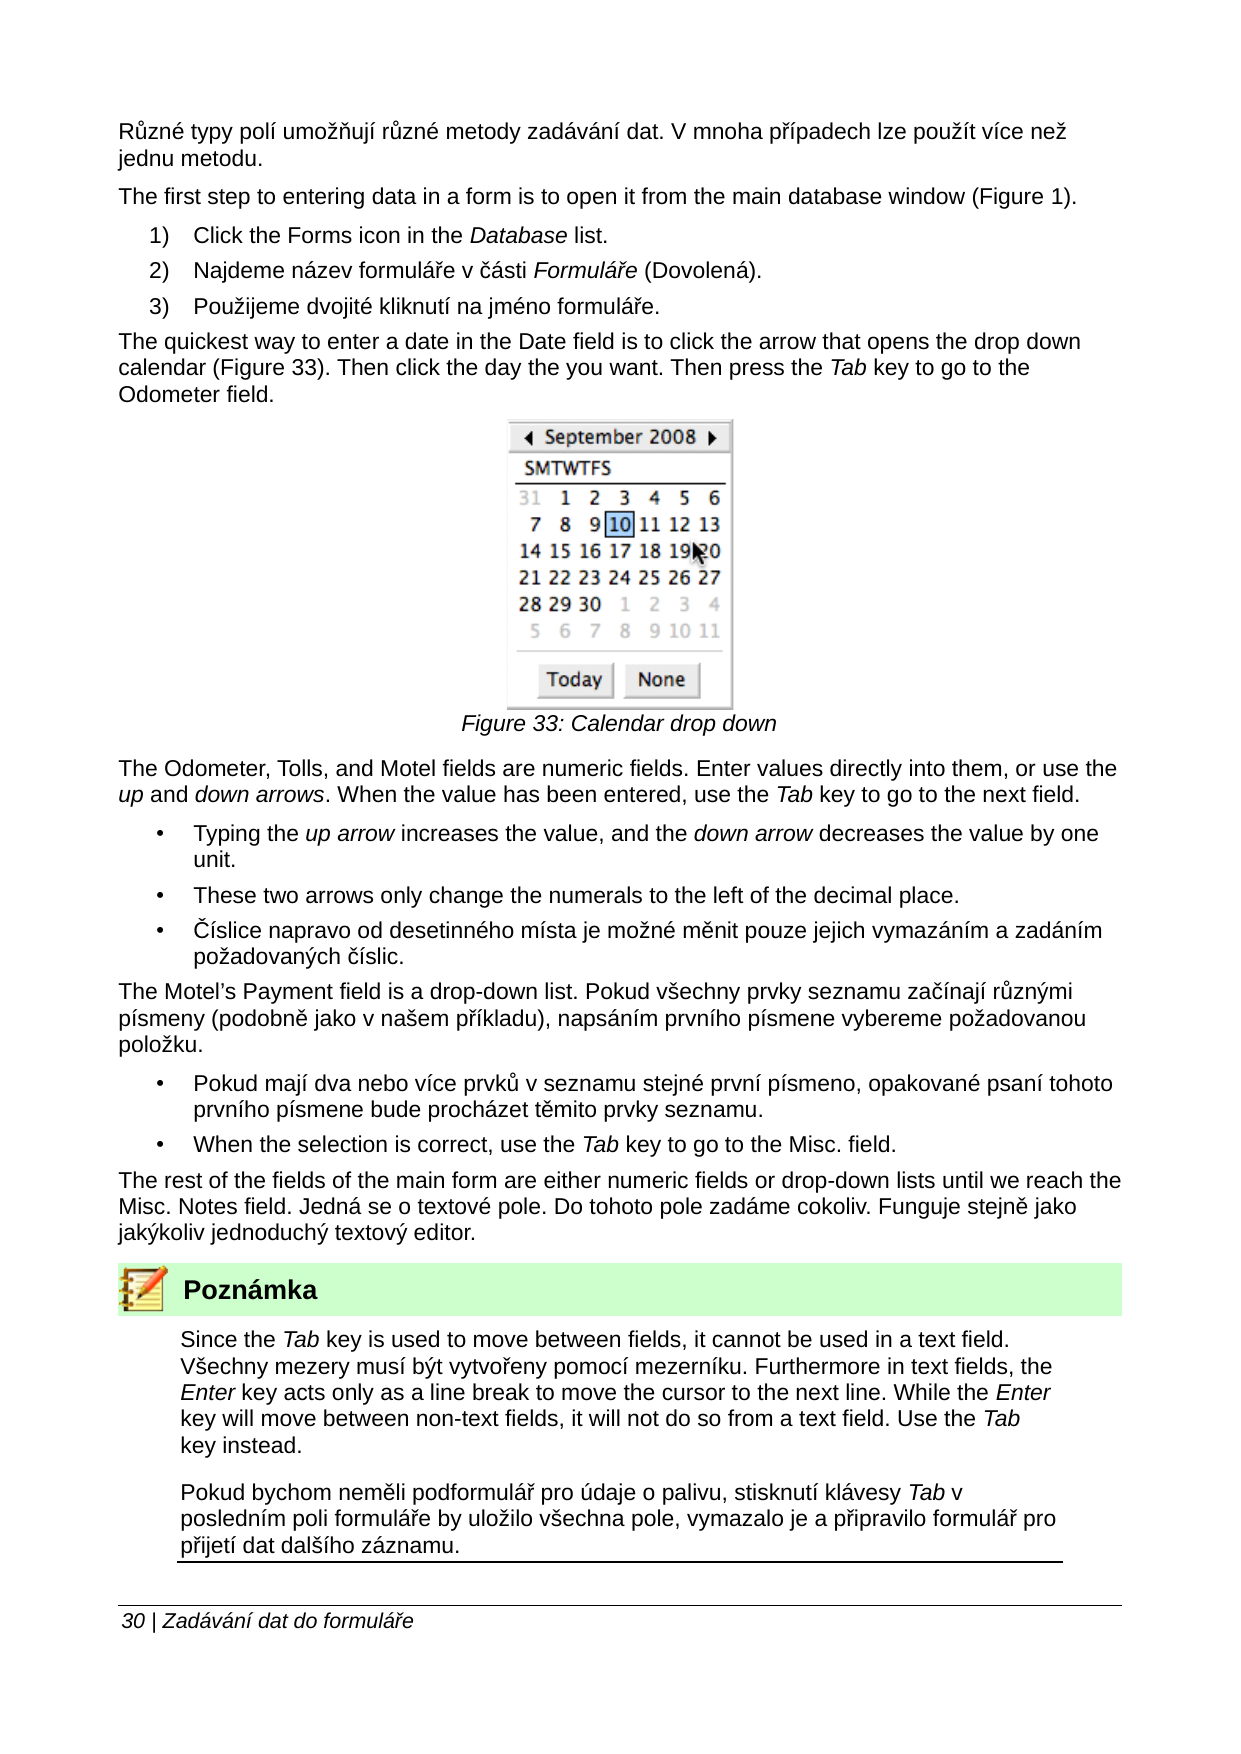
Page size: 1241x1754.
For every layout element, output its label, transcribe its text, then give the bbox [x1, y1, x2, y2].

list Číslice napravo od desetinného místa je možné měnit pouze jejich vymazáním a zadáním požadovaných číslic. [156, 917, 1122, 969]
subtitle Poznámka [118, 1263, 1122, 1316]
text The rest of the fields of the main form are either numeric fields or drop-down lists until we reach the Misc. Notes field. Jedná se o textové pole. Do tohoto pole zadáme cokoliv. Funguje stejně jako jakýkoliv jednoduchý textový editor. [118, 1167, 1122, 1246]
text Figure 33: Calendar drop down [447, 710, 793, 736]
text The Motel’s Payment field is a drop-down list. Pokud všechny prvky seznamu začínají různými písmeny (podobně jako v našem příkladu), napsáním prvního písmene vybereme požadovanou položku. [118, 978, 1122, 1057]
list These two arrows only change the numerals to the left of the decimal place. [156, 882, 1122, 908]
list Najdeme název formuláře v části Formuláře (Dovolená). [169, 257, 1122, 284]
list Použijeme dvojité kliknutí na jméno formuláře. [169, 293, 1122, 319]
list The Odometer, Tolls, and Motel fields are numeric fields. Enter values directly into them, or use the up and down arrows. When the value has been entered, use the Tab key to go to the next field. [118, 755, 1122, 807]
list Click the Forms icon in the Database list. [169, 222, 1122, 248]
text Since the Tab key is used to move between fields, it cannot be used in a text field. Všechny mezery musí být vytvořeny pomocí mezerníku. Furthermore in text fields, the Enter key acts only as a line break to move the cursor to the next line. While the Enter key will move between non-text fields, it will not do so from a text field. Use the Tab key instead. [177, 1323, 1063, 1458]
text Pokud bychom neměli podformulář pro údaje o palivu, stisknutí klávesy Tab v posledním poli formuláře by uložilo všechna pole, vymazalo je a připravilo formulář pro přijetí dat dalšího záznamu. [177, 1476, 1063, 1561]
picture [119, 1264, 170, 1315]
text The first step to entering data in a form is to open it from the main database window (Figure 1). [118, 183, 1122, 210]
text Různé typy polí umožňují různé metody zadávání dat. V mnoha případech lze použít více než jednu metodu. [118, 118, 1122, 171]
list Pokud mají dva nebo více prvků v seznamu stejné první písmeno, opakované psaní tohoto prvního písmene bude procházet těmito prvky seznamu. [156, 1070, 1122, 1123]
text The quickest way to enter a date in the Date field is to click the arrow that opens the drop down calendar (Figure 33). Then click the day the you want. Then press the Tab key to go to the Odometer field. [118, 328, 1122, 407]
picture [506, 419, 734, 710]
list Typing the up arrow increases the value, and the down arrow decreases the value by one unit. [156, 820, 1122, 873]
list When the selection is correct, use the Tab key to go to the Misc. field. [156, 1131, 1122, 1158]
